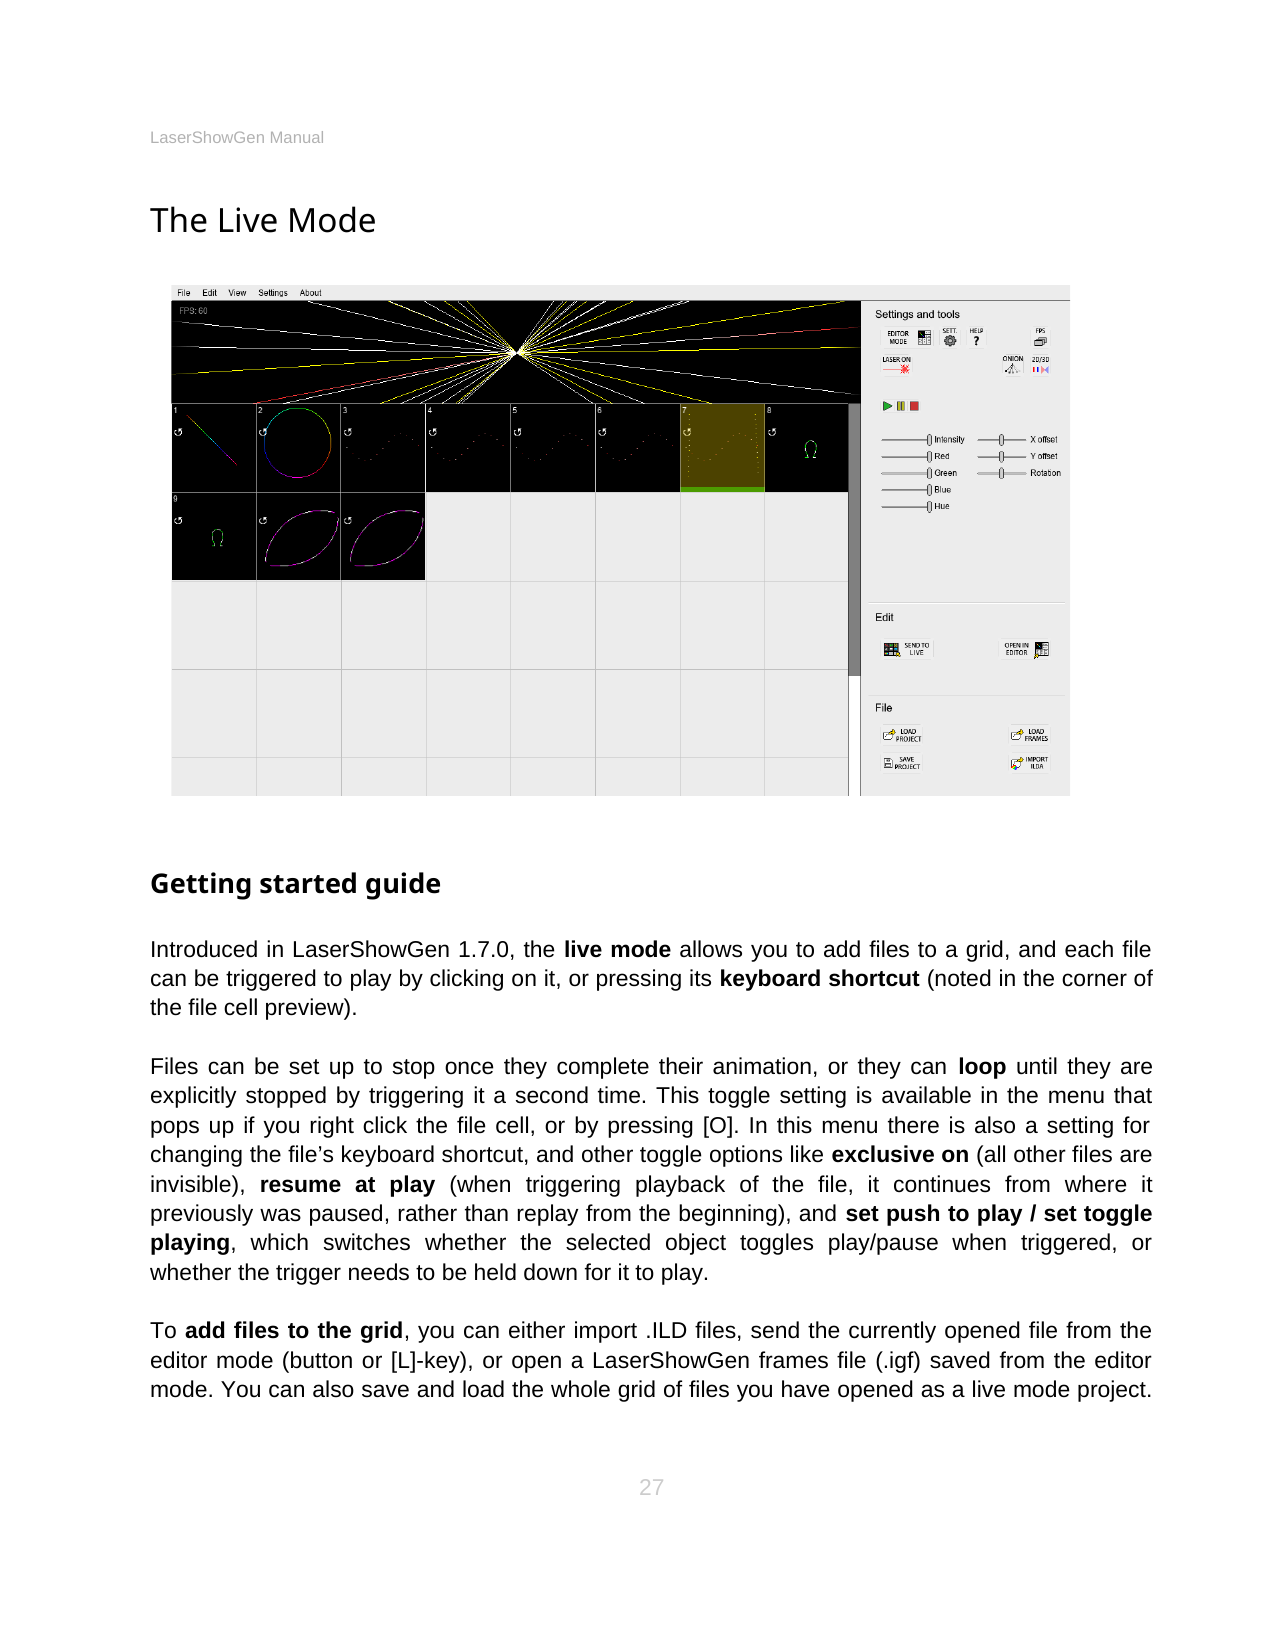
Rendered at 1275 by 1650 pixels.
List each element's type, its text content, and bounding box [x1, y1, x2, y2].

subtitle The Live Mode [150, 197, 1153, 242]
text Introduced in LaserShowGen 1.7.0, the live mode allows you to add files to a grid, and each file can be triggered to play by clicking on it, or pressing its keyboard shortcut (noted in the corner of the file cell preview). [150, 936, 1153, 1021]
text Files can be set up to stop once they complete their animation, or they can loop until they are explicitly stopped by triggering it a second time. This toggle setting is available in the menu that pops up if you right click the file cell, or by pressing [O]. In this menu there is also a setting for changing the file’s keyboard shortcut, and other toggle options like exclusive on (all other files are invisible), resume at play (when triggering playback of the file, it continues from where it previously was paused, rather than replay from the beginning), and set push to play / set toggle playing, which switches whether the selected object toggles play/pause when triggered, or whether the trigger needs to be held down for it to play. [150, 1024, 1153, 1285]
subtitle Getting started guide [150, 864, 1153, 901]
picture [171, 285, 1071, 796]
text To add files to the grid, you can either import .ILD files, send the currently opened file from the editor mode (button or [L]-key), or open a LaserShowGen frames file (.igf) saved from the editor mode. You can also save and load the whole grid of files you have opened as a live mode project. [150, 1318, 1153, 1403]
